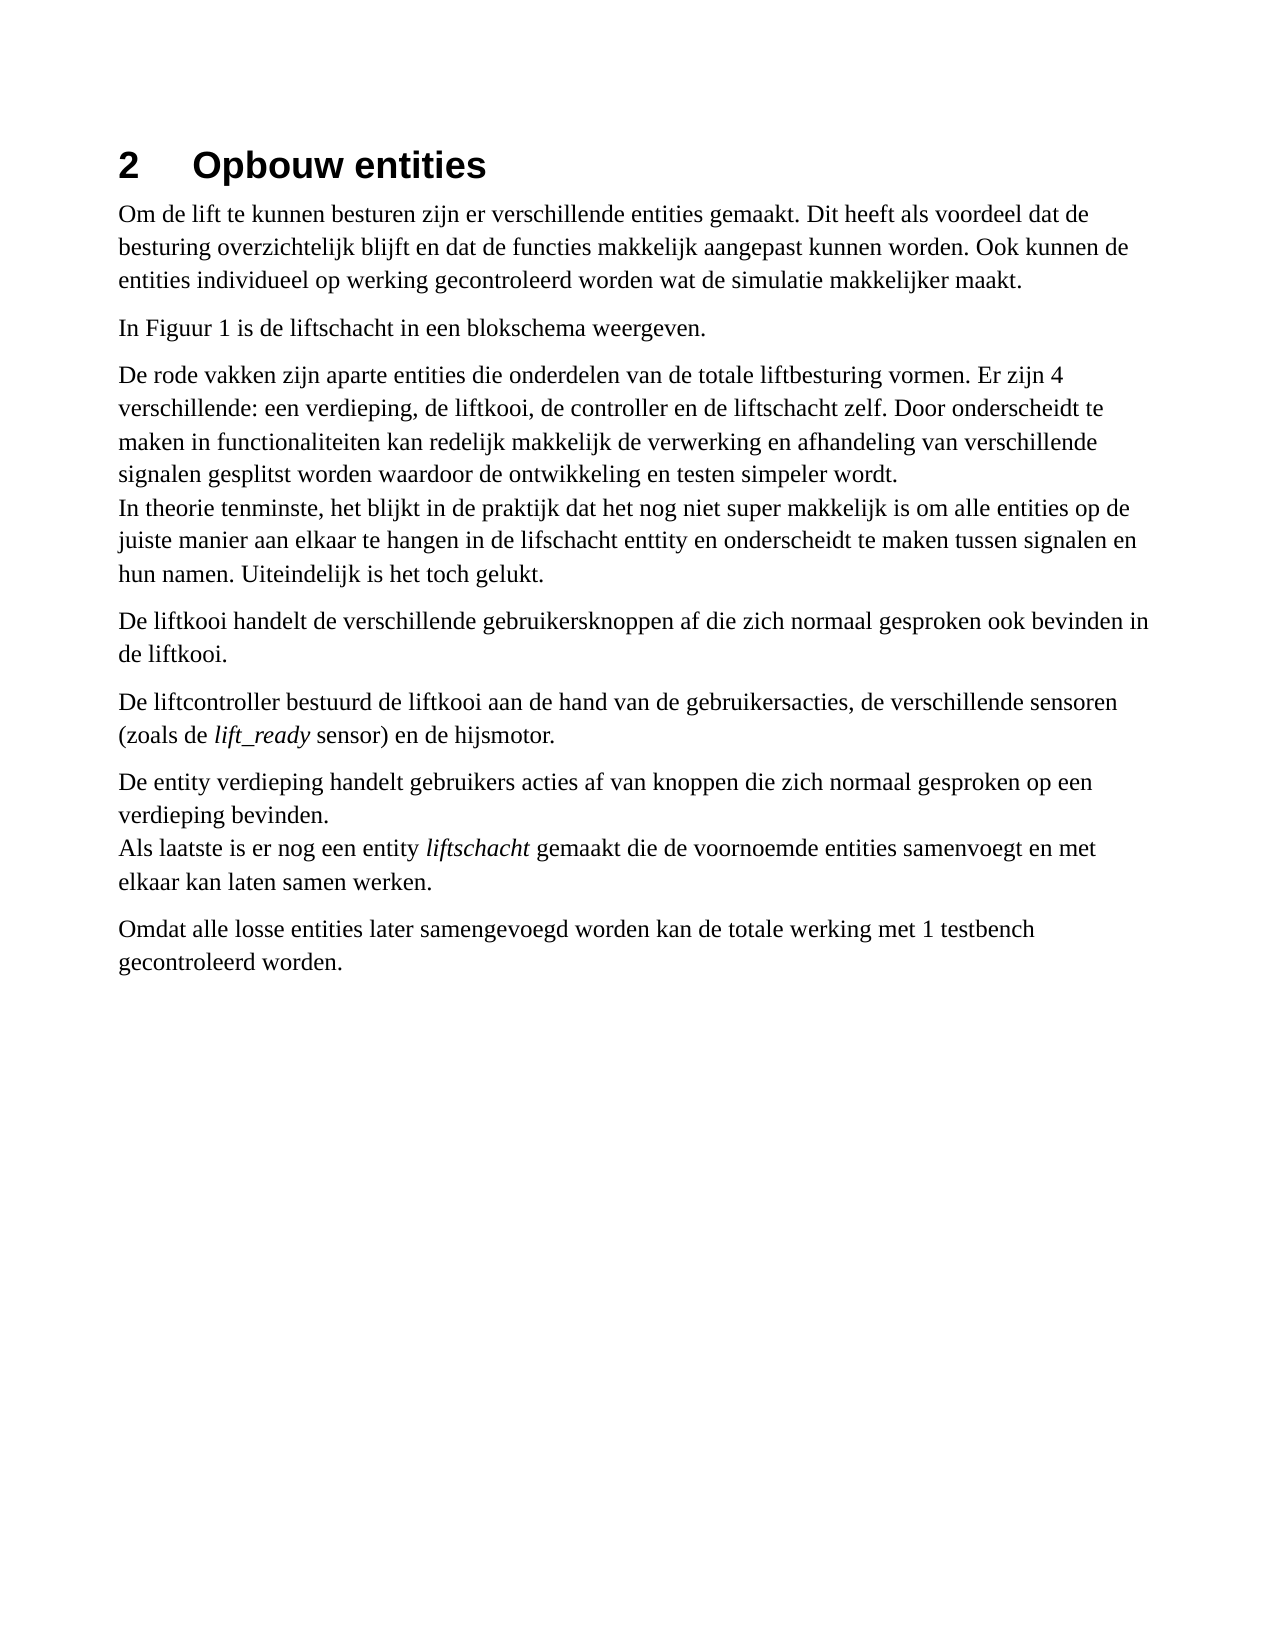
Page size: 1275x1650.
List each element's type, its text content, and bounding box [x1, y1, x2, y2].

text De entity verdieping handelt gebruikers acties af van knoppen die zich normaal gesproken op een verdieping bevinden. Als laatste is er nog een entity liftschacht gemaakt die de voornoemde entities samenvoegt en met elkaar kan laten samen werken. [118, 767, 1157, 895]
subtitle Opbouw entities [118, 143, 1157, 187]
text Om de lift te kunnen besturen zijn er verschillende entities gemaakt. Dit heeft als voordeel dat de besturing overzichtelijk blijft en dat de functies makkelijk aangepast kunnen worden. Ook kunnen de entities individueel op werking gecontroleerd worden wat de simulatie makkelijker maakt. [118, 199, 1157, 294]
text De liftcontroller bestuurd de liftkooi aan de hand van de gebruikersacties, de verschillende sensoren (zoals de lift_ready sensor) en de hijsmotor. [118, 687, 1157, 749]
text De rode vakken zijn aparte entities die onderdelen van de totale liftbesturing vormen. Er zijn 4 verschillende: een verdieping, de liftkooi, de controller en de liftschacht zelf. Door onderscheidt te maken in functionaliteiten kan redelijk makkelijk de verwerking en afhandeling van verschillende signalen gesplitst worden waardoor de ontwikkeling en testen simpeler wordt. In theorie tenminste, het blijkt in de praktijk dat het nog niet super makkelijk is om alle entities op de juiste manier aan elkaar te hangen in de lifschacht enttity en onderscheidt te maken tussen signalen en hun namen. Uiteindelijk is het toch gelukt. [118, 361, 1157, 587]
text In Figuur 1 is de liftschacht in een blokschema weergeven. [118, 313, 1157, 342]
text Omdat alle losse entities later samengevoegd worden kan de totale werking met 1 testbench gecontroleerd worden. [118, 914, 1157, 976]
text De liftkooi handelt de verschillende gebruikersknoppen af die zich normaal gesproken ook bevinden in de liftkooi. [118, 606, 1157, 668]
